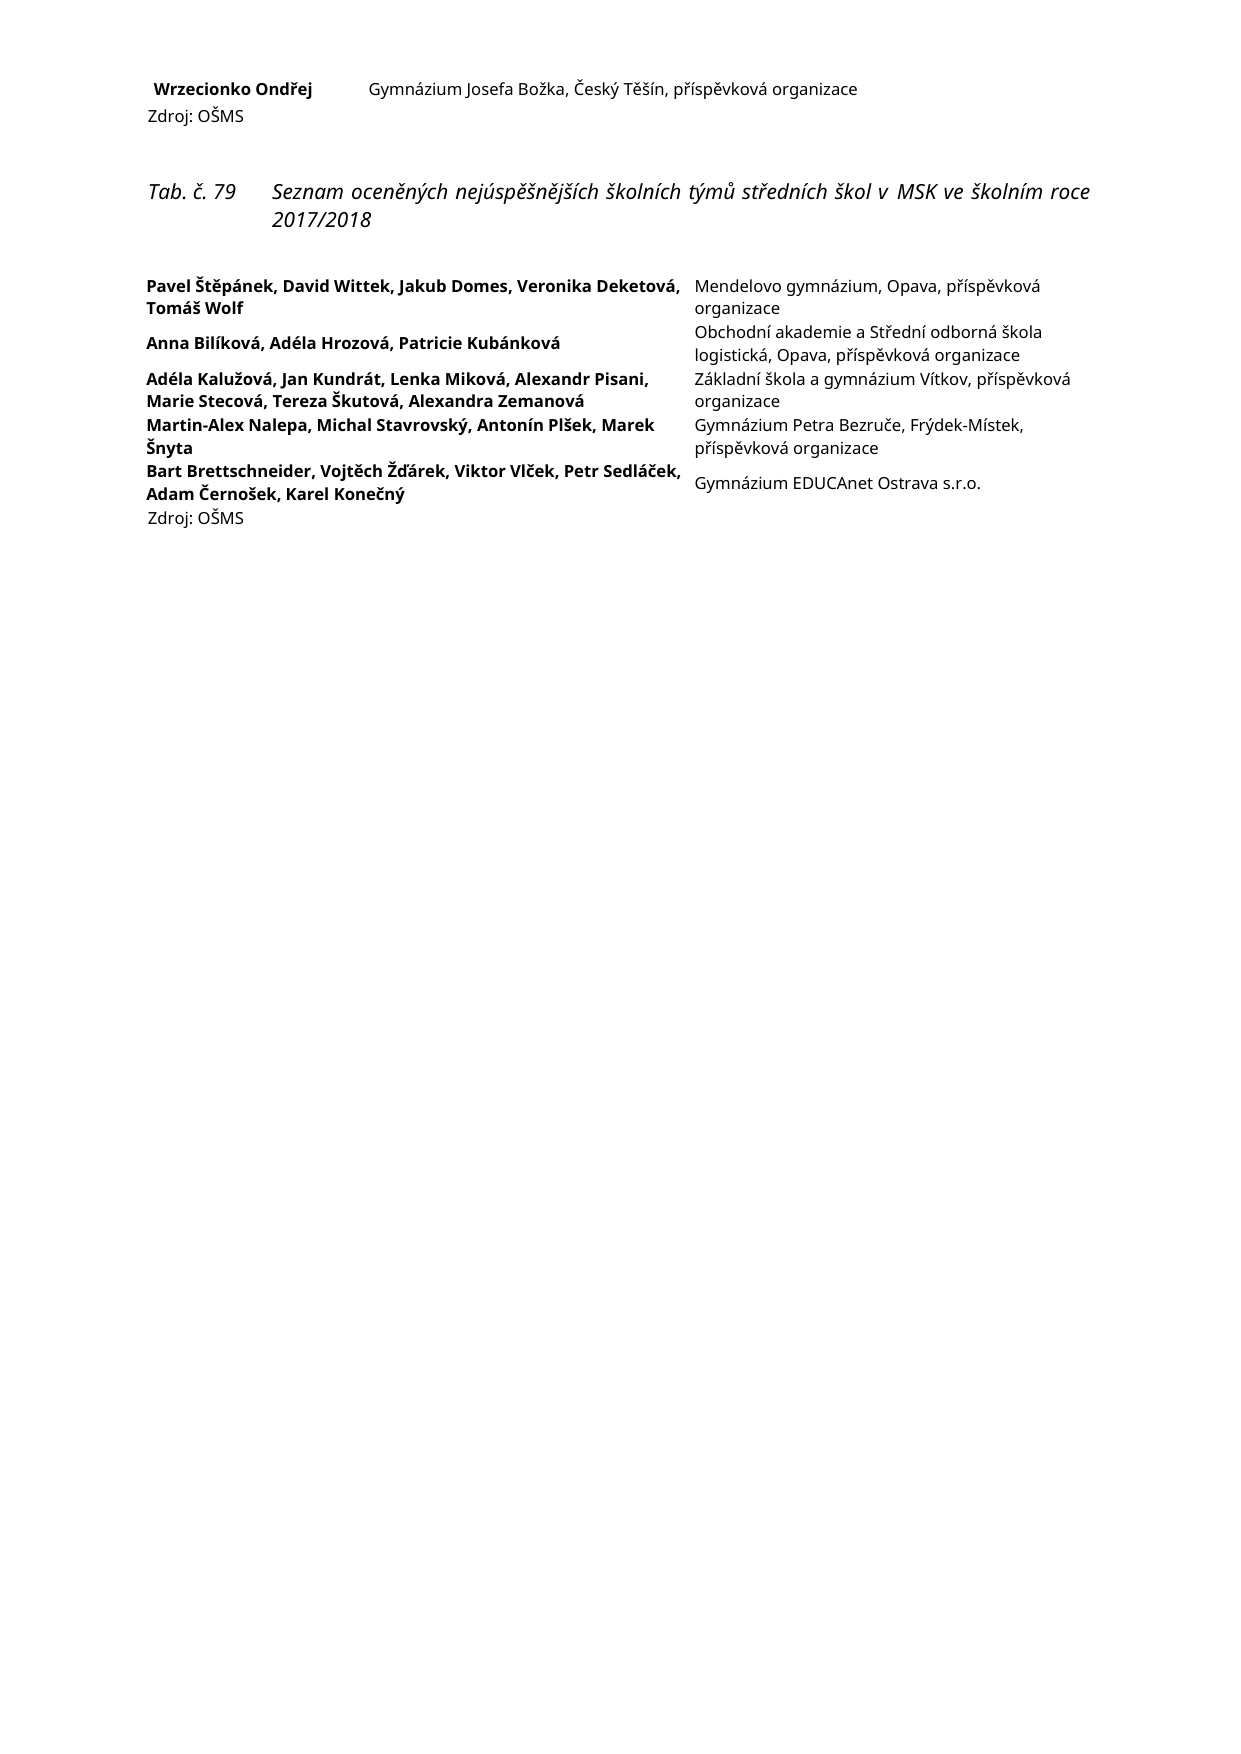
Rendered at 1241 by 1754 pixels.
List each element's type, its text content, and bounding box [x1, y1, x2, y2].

table_cell Mendelovo gymnázium, Opava, příspěvková organizace [689, 274, 1100, 319]
text Zdroj: OŠMS [148, 506, 1092, 529]
table_cell Wrzecionko Ondřej [148, 75, 362, 103]
table_cell Gymnázium Josefa Božka, Český Těšín, příspěvková organizace [363, 75, 1107, 103]
text Zdroj: OŠMS [148, 105, 1092, 127]
table_cell Obchodní akademie a Střední odborná škola logistická, Opava, příspěvková organizace [689, 321, 1100, 366]
table_cell Gymnázium Petra Bezruče, Frýdek-Místek, příspěvková organizace [689, 414, 1100, 459]
table_cell Bart Brettschneider, Vojtěch Žďárek, Viktor Vlček, Petr Sedláček, Adam Černošek, Karel Konečný [141, 460, 688, 505]
table_cell Martin-Alex Nalepa, Michal Stavrovský, Antonín Plšek, Marek Šnyta [141, 414, 688, 459]
table_cell Pavel Štěpánek, David Wittek, Jakub Domes, Veronika Deketová, Tomáš Wolf [141, 274, 688, 319]
table_cell Anna Bilíková, Adéla Hrozová, Patricie Kubánková [141, 321, 688, 366]
list Seznam oceněných nejúspěšnějších školních týmů středních škol v MSK ve školním roce 2017/2018 [148, 177, 1092, 234]
table_cell Adéla Kalužová, Jan Kundrát, Lenka Miková, Alexandr Pisani, Marie Stecová, Tereza Škutová, Alexandra Zemanová [141, 367, 688, 412]
table_header Školní tým [141, 248, 688, 273]
table_cell Základní škola a gymnázium Vítkov, příspěvková organizace [689, 367, 1100, 412]
table_cell Gymnázium EDUCAnet Ostrava s.r.o. [689, 460, 1100, 505]
table_header Název školy [689, 248, 1100, 273]
